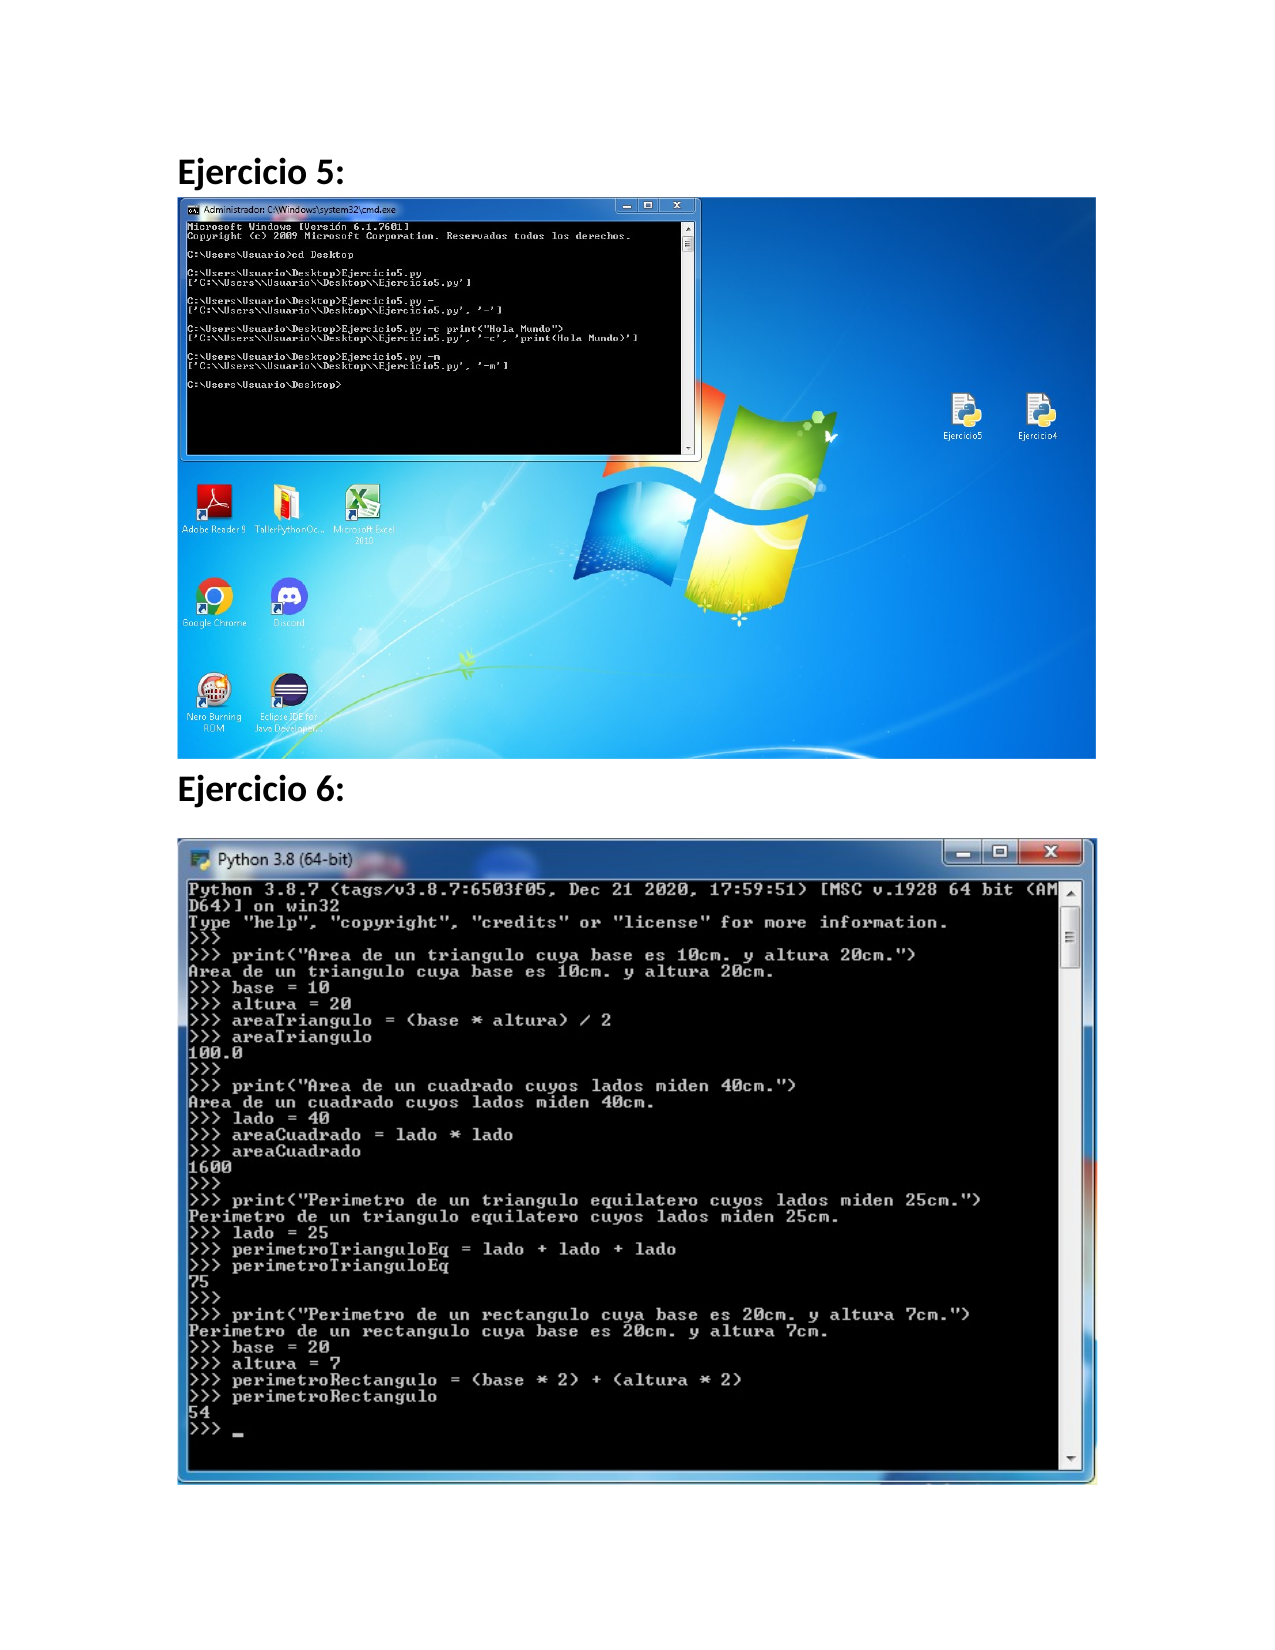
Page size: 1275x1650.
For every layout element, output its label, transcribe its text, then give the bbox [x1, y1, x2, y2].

picture [177, 838, 1098, 1485]
picture [210, 713, 241, 722]
picture [177, 197, 1096, 759]
text Ejercicio 5: Ejercicio 6: [177, 148, 1098, 811]
picture [183, 619, 211, 628]
picture [177, 523, 197, 540]
picture [223, 526, 238, 533]
picture [177, 543, 182, 555]
picture [212, 526, 220, 532]
picture [214, 725, 223, 731]
